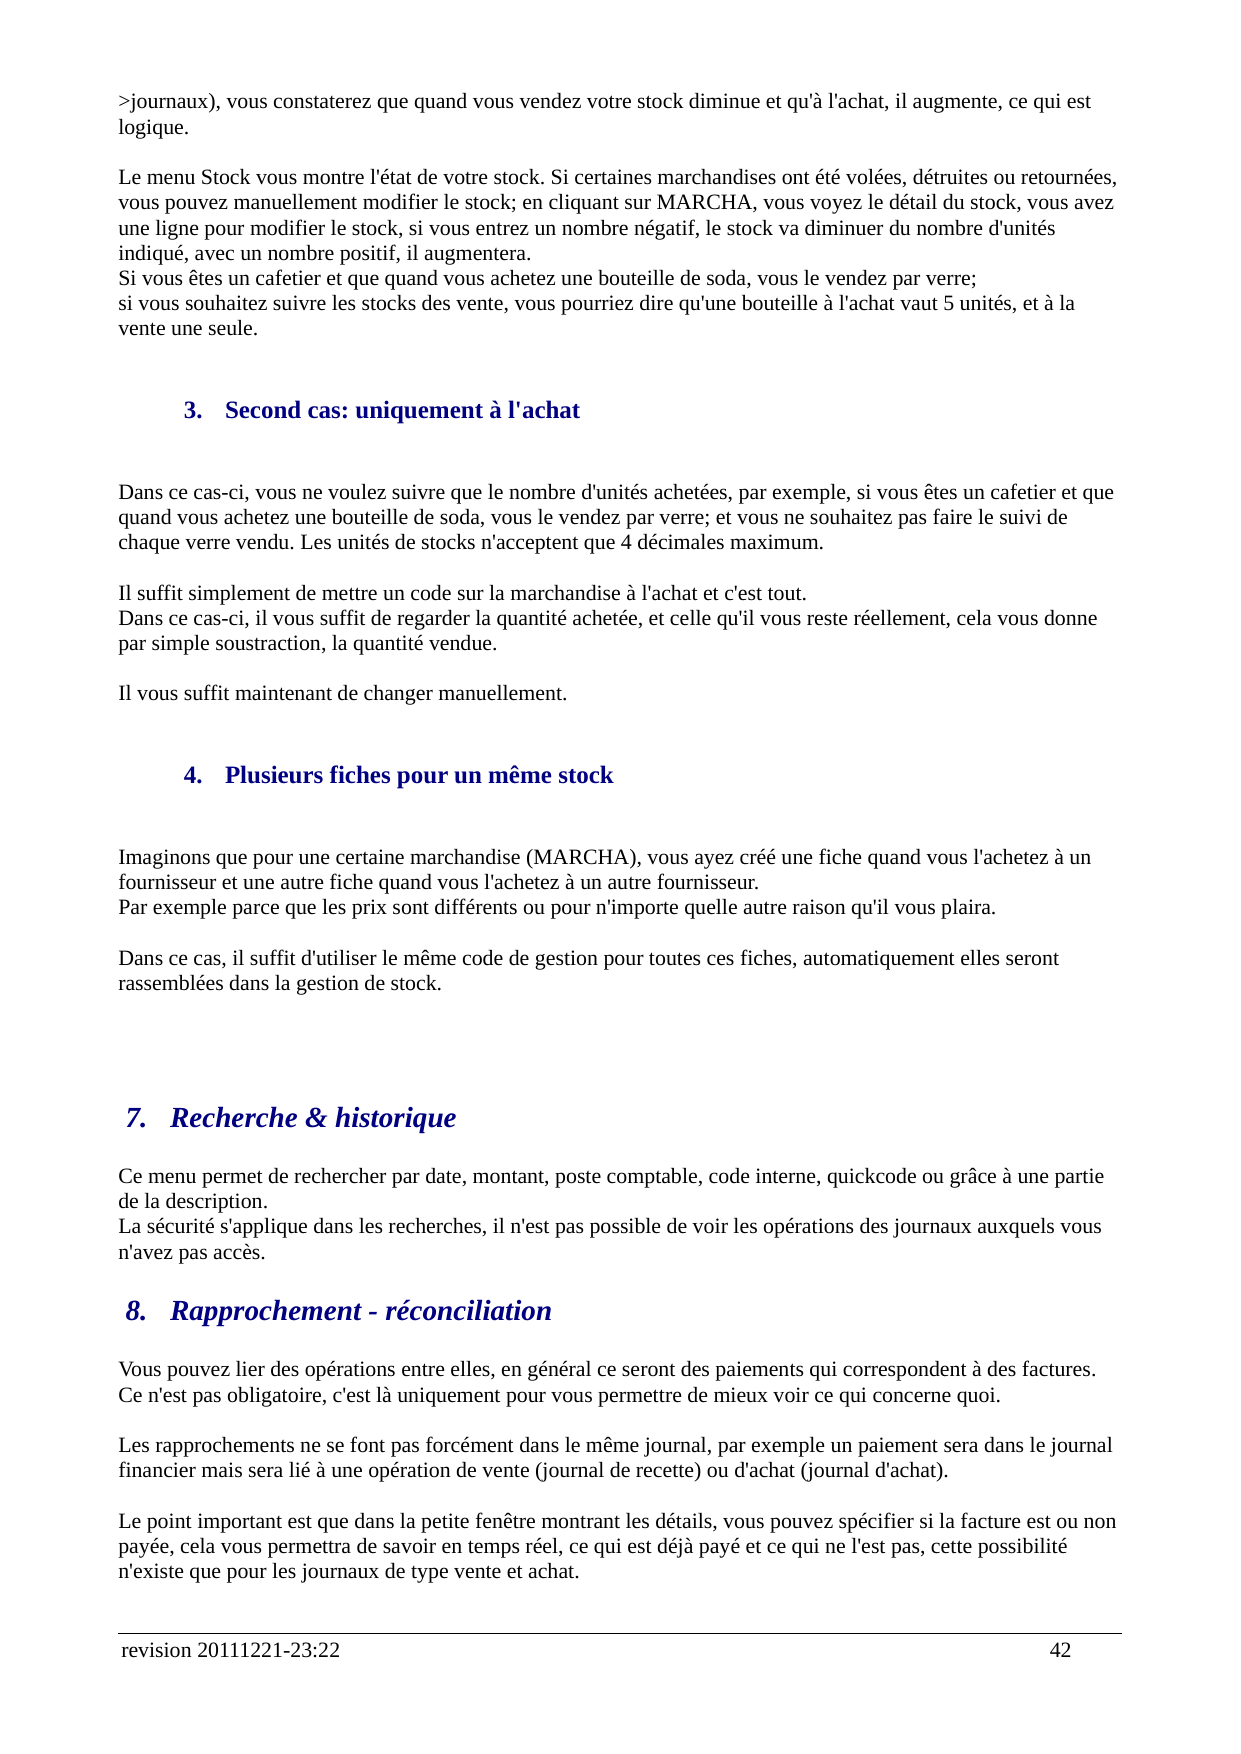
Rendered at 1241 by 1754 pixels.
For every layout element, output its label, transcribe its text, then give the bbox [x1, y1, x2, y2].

text Dans ce cas, il suffit d'utiliser le même code de gestion pour toutes ces fiches, automatiquement elles seront rassemblées dans la gestion de stock. [118, 944, 1122, 995]
subtitle Plusieurs fiches pour un même stock [177, 760, 1122, 789]
text La sécurité s'applique dans les recherches, il n'est pas possible de voir les opérations des journaux auxquels vous n'avez pas accès. [118, 1213, 1122, 1264]
text Par exemple parce que les prix sont différents ou pour n'importe quelle autre raison qu'il vous plaira. [118, 894, 1122, 919]
text Vous pouvez lier des opérations entre elles, en général ce seront des paiements qui correspondent à des factures. Ce n'est pas obligatoire, c'est là uniquement pour vous permettre de mieux voir ce qui concerne quoi. [118, 1356, 1122, 1407]
subtitle Second cas: uniquement à l'achat [177, 395, 1122, 424]
text Si vous êtes un cafetier et que quand vous achetez une bouteille de soda, vous le vendez par verre; [118, 265, 1122, 290]
text Le menu Stock vous montre l'état de votre stock. Si certaines marchandises ont été volées, détruites ou retournées, vous pouvez manuellement modifier le stock; en cliquant sur MARCHA, vous voyez le détail du stock, vous avez une ligne pour modifier le stock, si vous entrez un nombre négatif, le stock va diminuer du nombre d'unités indiqué, avec un nombre positif, il augmentera. [118, 164, 1122, 265]
subtitle Recherche & historique [118, 1100, 1122, 1134]
text Les rapprochements ne se font pas forcément dans le même journal, par exemple un paiement sera dans le journal financier mais sera lié à une opération de vente (journal de recette) ou d'achat (journal d'achat). [118, 1432, 1122, 1482]
text >journaux), vous constaterez que quand vous vendez votre stock diminue et qu'à l'achat, il augmente, ce qui est logique. [118, 88, 1122, 139]
text Dans ce cas-ci, il vous suffit de regarder la quantité achetée, et celle qu'il vous reste réellement, cela vous donne par simple soustraction, la quantité vendue. [118, 605, 1122, 655]
text Il vous suffit maintenant de changer manuellement. [118, 680, 1122, 706]
subtitle Rapprochement - réconciliation [118, 1293, 1122, 1327]
text Le point important est que dans la petite fenêtre montrant les détails, vous pouvez spécifier si la facture est ou non payée, cela vous permettra de savoir en temps réel, ce qui est déjà payé et ce qui ne l'est pas, cette possibilité n'existe que pour les journaux de type vente et achat. [118, 1508, 1122, 1583]
text Ce menu permet de rechercher par date, montant, poste comptable, code interne, quickcode ou grâce à une partie de la description. [118, 1163, 1122, 1213]
text Imaginons que pour une certaine marchandise (MARCHA), vous ayez créé une fiche quand vous l'achetez à un fournisseur et une autre fiche quand vous l'achetez à un autre fournisseur. [118, 844, 1122, 894]
text Dans ce cas-ci, vous ne voulez suivre que le nombre d'unités achetées, par exemple, si vous êtes un cafetier et que quand vous achetez une bouteille de soda, vous le vendez par verre; et vous ne souhaitez pas faire le suivi de chaque verre vendu. Les unités de stocks n'acceptent que 4 décimales maximum. [118, 479, 1122, 554]
text Il suffit simplement de mettre un code sur la marchandise à l'achat et c'est tout. [118, 579, 1122, 605]
text si vous souhaitez suivre les stocks des vente, vous pourriez dire qu'une bouteille à l'achat vaut 5 unités, et à la vente une seule. [118, 290, 1122, 341]
